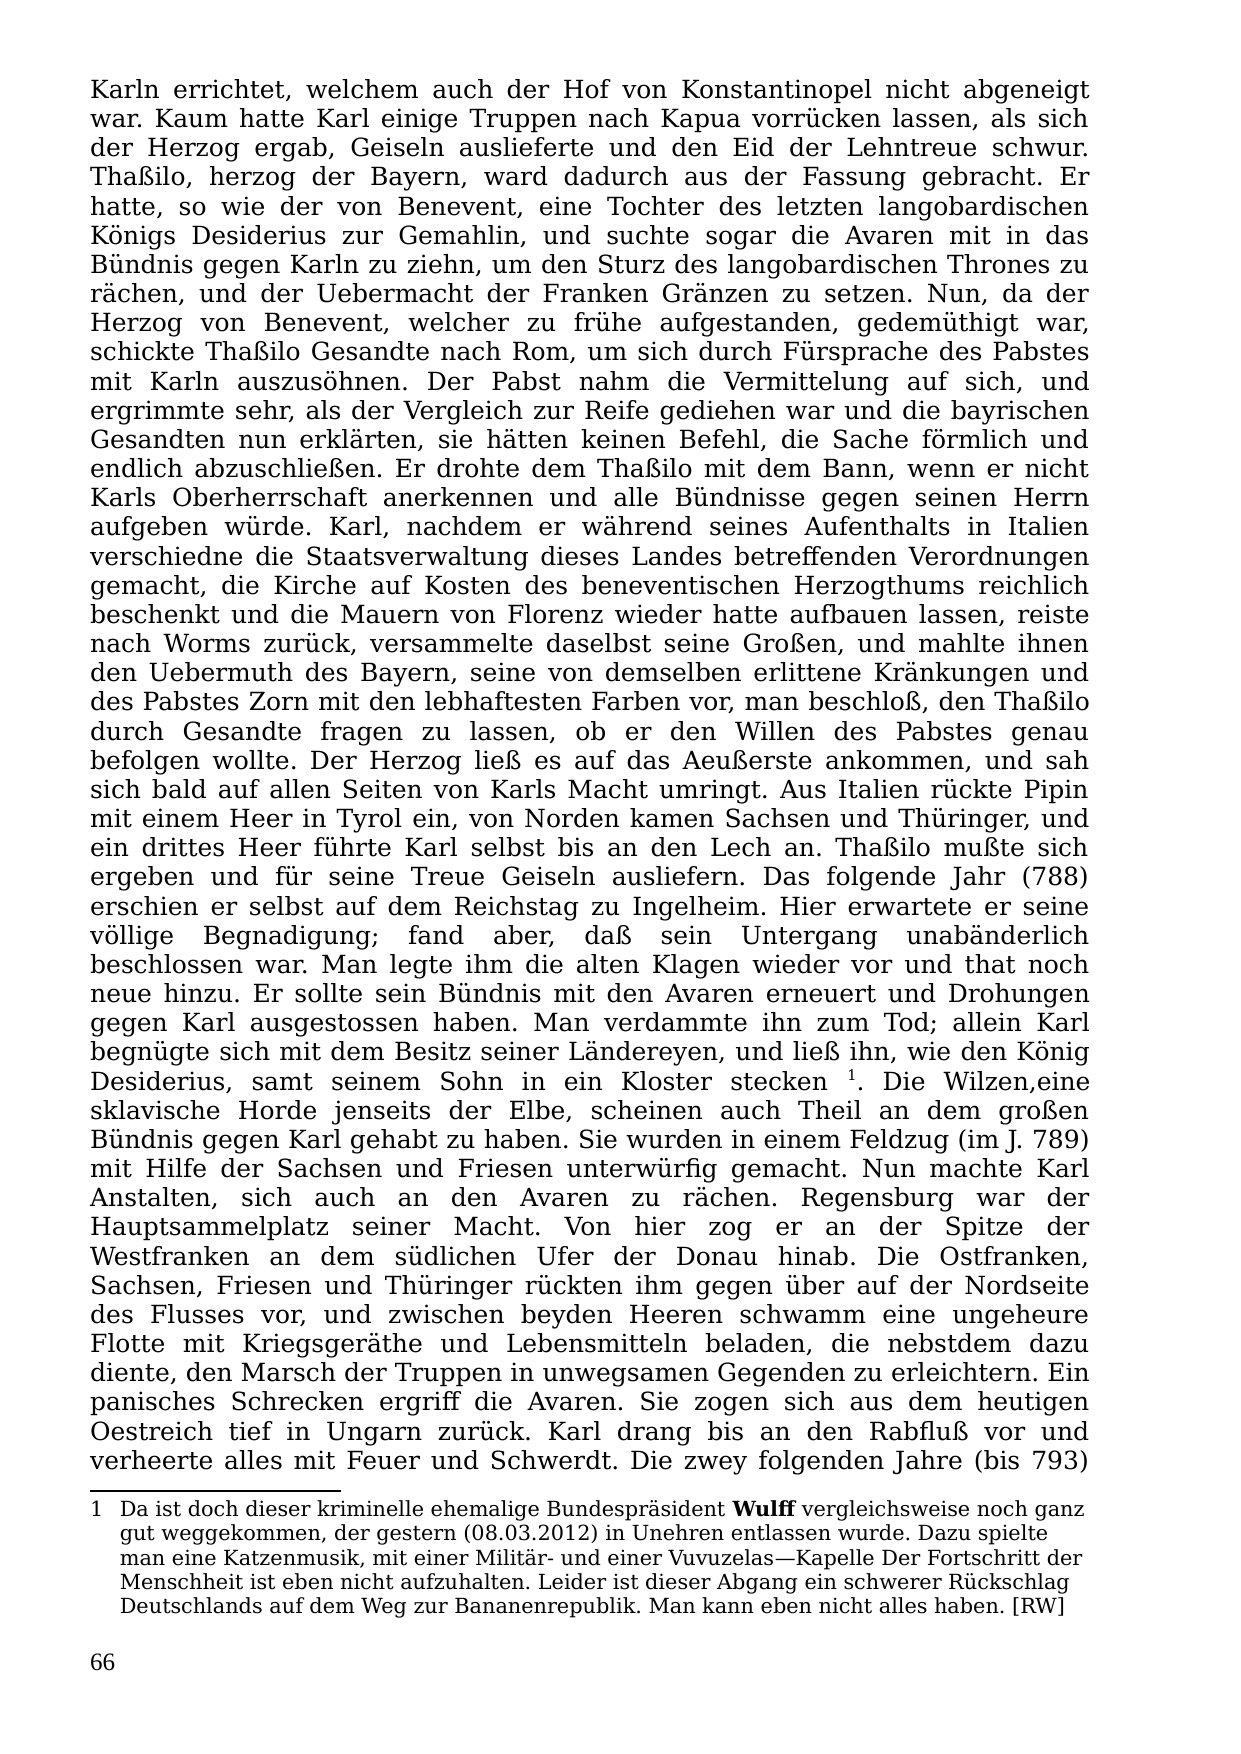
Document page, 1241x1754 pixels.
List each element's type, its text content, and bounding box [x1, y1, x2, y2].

text Da ist doch dieser kriminelle ehemalige Bundespräsident Wulff vergleichsweise noch ganz gut weggekommen, der gestern (08.03.2012) in Unehren entlassen wurde. Dazu spielte man eine Katzenmusik, mit einer Militär- und einer Vuvuzelas—Kapelle Der Fortschritt der Menschheit ist eben nicht aufzuhalten. Leider ist dieser Abgang ein schwerer Rückschlag Deutschlands auf dem Weg zur Bananenrepublik. Man kann eben nicht alles haben. [RW] [90, 1497, 1091, 1618]
text Karln errichtet, welchem auch der Hof von Konstantinopel nicht abgeneigt war. Kaum hatte Karl einige Truppen nach Kapua vorrücken lassen, als sich der Herzog ergab, Geiseln auslieferte und den Eid der Lehntreue schwur. Thaßilo, herzog der Bayern, ward dadurch aus der Fassung gebracht. Er hatte, so wie der von Benevent, eine Tochter des letzten langobardischen Königs Desiderius zur Gemahlin, und suchte sogar die Avaren mit in das Bündnis gegen Karln zu ziehn, um den Sturz des langobardischen Thrones zu rächen, und der Uebermacht der Franken Gränzen zu setzen. Nun, da der Herzog von Benevent, welcher zu frühe aufgestanden, gedemüthigt war, schickte Thaßilo Gesandte nach Rom, um sich durch Fürsprache des Pabstes mit Karln auszusöhnen. Der Pabst nahm die Vermittelung auf sich, und ergrimmte sehr, als der Vergleich zur Reife gediehen war und die bayrischen Gesandten nun erklärten, sie hätten keinen Befehl, die Sache förmlich und endlich abzuschließen. Er drohte dem Thaßilo mit dem Bann, wenn er nicht Karls Oberherrschaft anerkennen und alle Bündnisse gegen seinen Herrn aufgeben würde. Karl, nachdem er während seines Aufenthalts in Italien verschiedne die Staatsverwaltung dieses Landes betreffenden Verordnungen gemacht, die Kirche auf Kosten des beneventischen Herzogthums reichlich beschenkt und die Mauern von Florenz wieder hatte aufbauen lassen, reiste nach Worms zurück, versammelte daselbst seine Großen, und mahlte ihnen den Uebermuth des Bayern, seine von demselben erlittene Kränkungen und des Pabstes Zorn mit den lebhaftesten Farben vor, man beschloß, den Thaßilo durch Gesandte fragen zu lassen, ob er den Willen des Pabstes genau befolgen wollte. Der Herzog ließ es auf das Aeußerste ankommen, und sah sich bald auf allen Seiten von Karls Macht umringt. Aus Italien rückte Pipin mit einem Heer in Tyrol ein, von Norden kamen Sachsen und Thüringer, und ein drittes Heer führte Karl selbst bis an den Lech an. Thaßilo mußte sich ergeben und für seine Treue Geiseln ausliefern. Das folgende Jahr (788) erschien er selbst auf dem Reichstag zu Ingelheim. Hier erwartete er seine völlige Begnadigung; fand aber, daß sein Untergang unabänderlich beschlossen war. Man legte ihm die alten Klagen wieder vor und that noch neue hinzu. Er sollte sein Bündnis mit den Avaren erneuert und Drohungen gegen Karl ausgestossen haben. Man verdammte ihn zum Tod; allein Karl begnügte sich mit dem Besitz seiner Ländereyen, und ließ ihn, wie den König Desiderius, samt seinem Sohn in ein Kloster stecken . Die Wilzen,eine sklavische Horde jenseits der Elbe, scheinen auch Theil an dem großen Bündnis gegen Karl gehabt zu haben. Sie wurden in einem Feldzug (im J. 789) mit Hilfe der Sachsen und Friesen unterwürfig gemacht. Nun machte Karl Anstalten, sich auch an den Avaren zu rächen. Regensburg war der Hauptsammelplatz seiner Macht. Von hier zog er an der Spitze der Westfranken an dem südlichen Ufer der Donau hinab. Die Ostfranken, Sachsen, Friesen und Thüringer rückten ihm gegen über auf der Nordseite des Flusses vor, und zwischen beyden Heeren schwamm eine ungeheure Flotte mit Kriegsgeräthe und Lebensmitteln beladen, die nebstdem dazu diente, den Marsch der Truppen in unwegsamen Gegenden zu erleichtern. Ein panisches Schrecken ergriff die Avaren. Sie zogen sich aus dem heutigen Oestreich tief in Ungarn zurück. Karl drang bis an den Rabfluß vor und verheerte alles mit Feuer und Schwerdt. Die zwey folgenden Jahre (bis 793) [90, 75, 1091, 1475]
